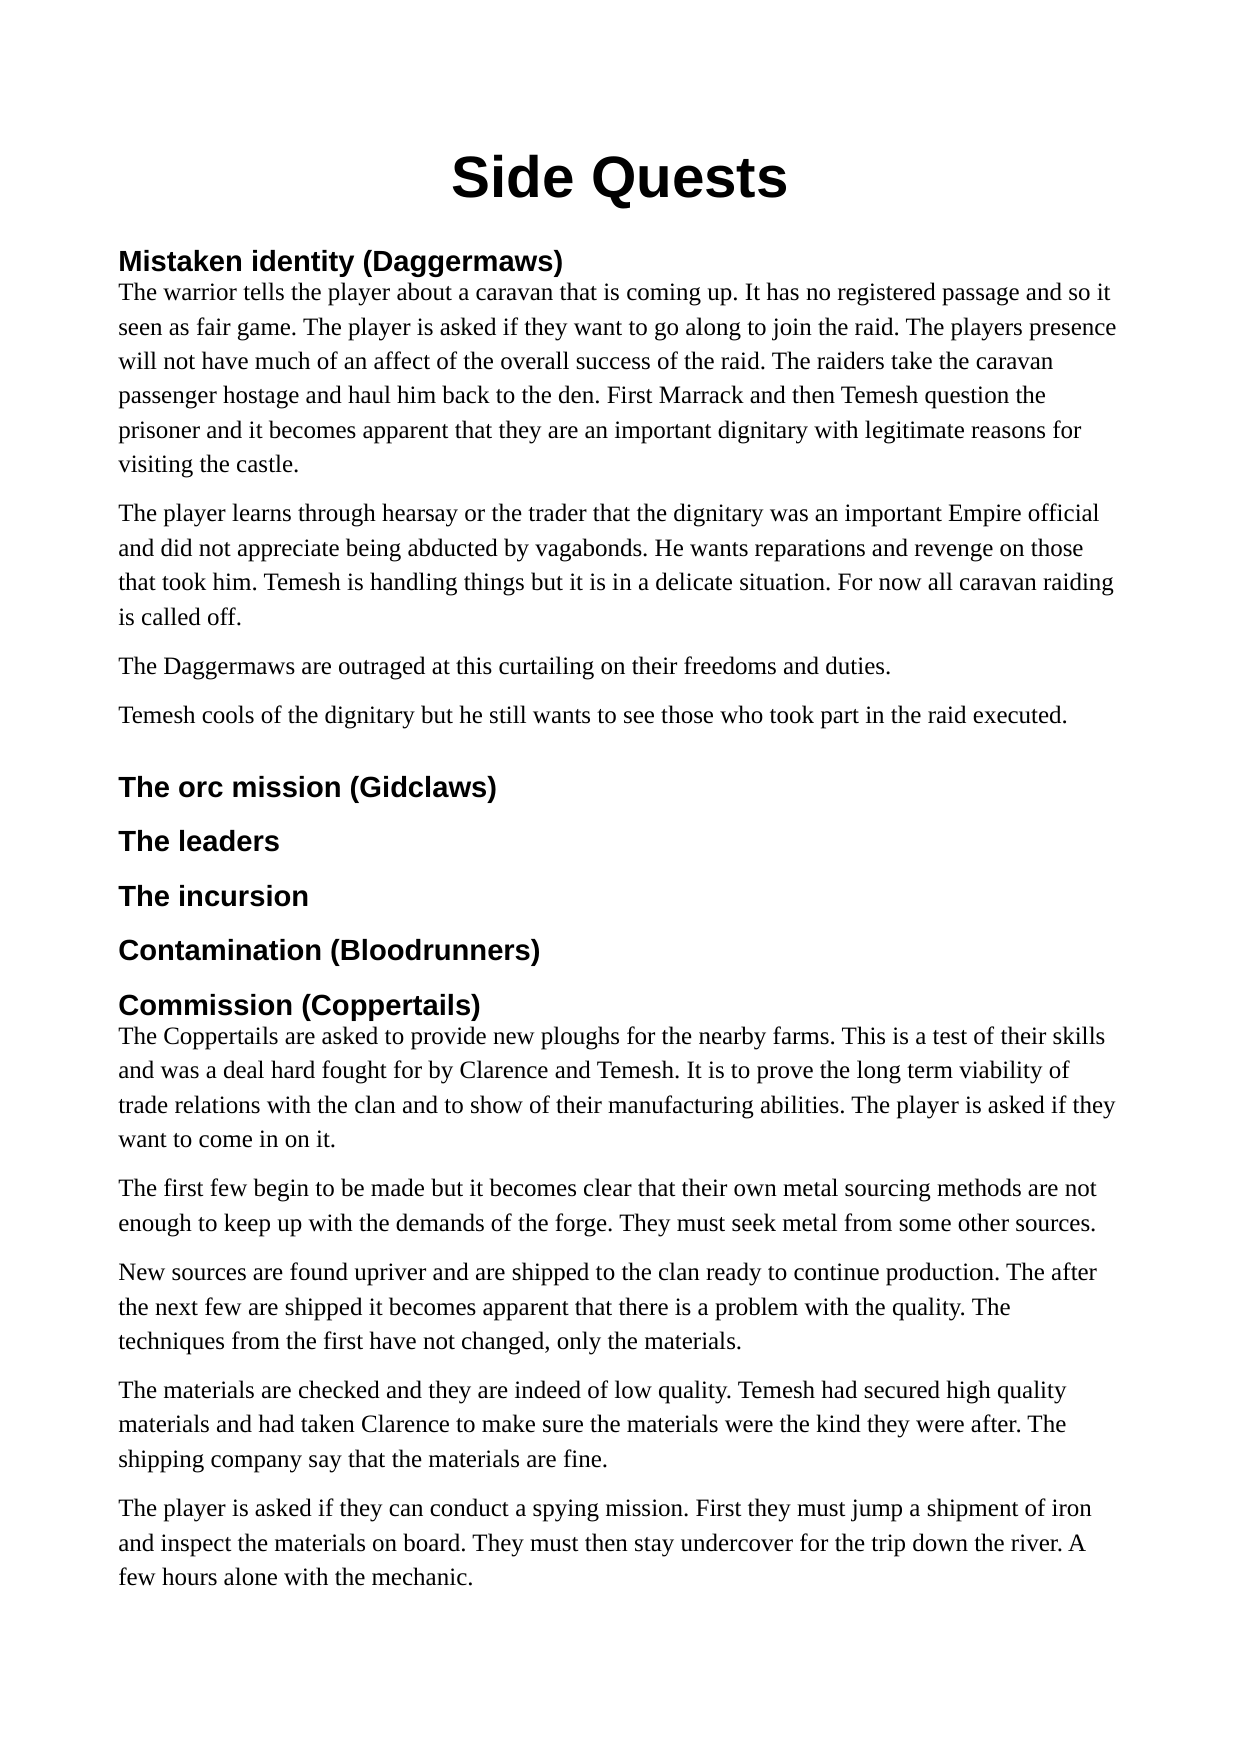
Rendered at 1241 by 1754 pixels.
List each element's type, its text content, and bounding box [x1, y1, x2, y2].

text The materials are checked and they are indeed of low quality. Temesh had secured high quality materials and had taken Clarence to make sure the materials were the kind they were after. The shipping company say that the materials are fine. [118, 1375, 1122, 1473]
text The player is asked if they can conduct a spying mission. First they must jump a shipment of iron and inspect the materials on board. They must then stay undercover for the trip down the river. A few hours alone with the mechanic. [118, 1493, 1122, 1591]
subtitle Mistaken identity (Daggermaws) [118, 243, 1122, 277]
subtitle Contamination (Bloodrunners) [118, 933, 1122, 967]
text New sources are found upriver and are shipped to the clan ready to continue production. The after the next few are shipped it becomes apparent that there is a problem with the quality. The techniques from the first have not changed, only the materials. [118, 1257, 1122, 1355]
text Temesh cools of the dignitary but he still wants to see those who took part in the raid executed. [118, 700, 1122, 729]
subtitle The leaders [118, 824, 1122, 858]
text The warrior tells the player about a caravan that is coming up. It has no registered passage and so it seen as fair game. The player is asked if they want to go along to join the raid. The players presence will not have much of an affect of the overall success of the raid. The raiders take the caravan passenger hostage and haul him back to the den. First Marrack and then Temesh question the prisoner and it becomes apparent that they are an important dignitary with legitimate reasons for visiting the castle. [118, 277, 1122, 478]
text The Daggermaws are outraged at this curtailing on their freedoms and duties. [118, 651, 1122, 680]
subtitle The incursion [118, 879, 1122, 912]
text The player learns through hearsay or the trader that the dignitary was an important Empire official and did not appreciate being abducted by vagabonds. He wants reparations and revenge on those that took him. Temesh is handling things but it is in a delicate situation. For now all caravan raiding is called off. [118, 498, 1122, 631]
subtitle Commission (Coppertails) [118, 987, 1122, 1021]
text The first few begin to be made but it becomes clear that their own metal sourcing methods are not enough to keep up with the demands of the forge. They must seek metal from some other sources. [118, 1173, 1122, 1237]
title Side Quests [118, 143, 1122, 210]
text The Coppertails are asked to provide new ploughs for the nearby farms. This is a test of their skills and was a deal hard fought for by Clarence and Temesh. It is to prove the long term viability of trade relations with the clan and to show of their manufacturing abilities. The player is asked if they want to come in on it. [118, 1021, 1122, 1153]
subtitle The orc mission (Gidclaws) [118, 770, 1122, 803]
